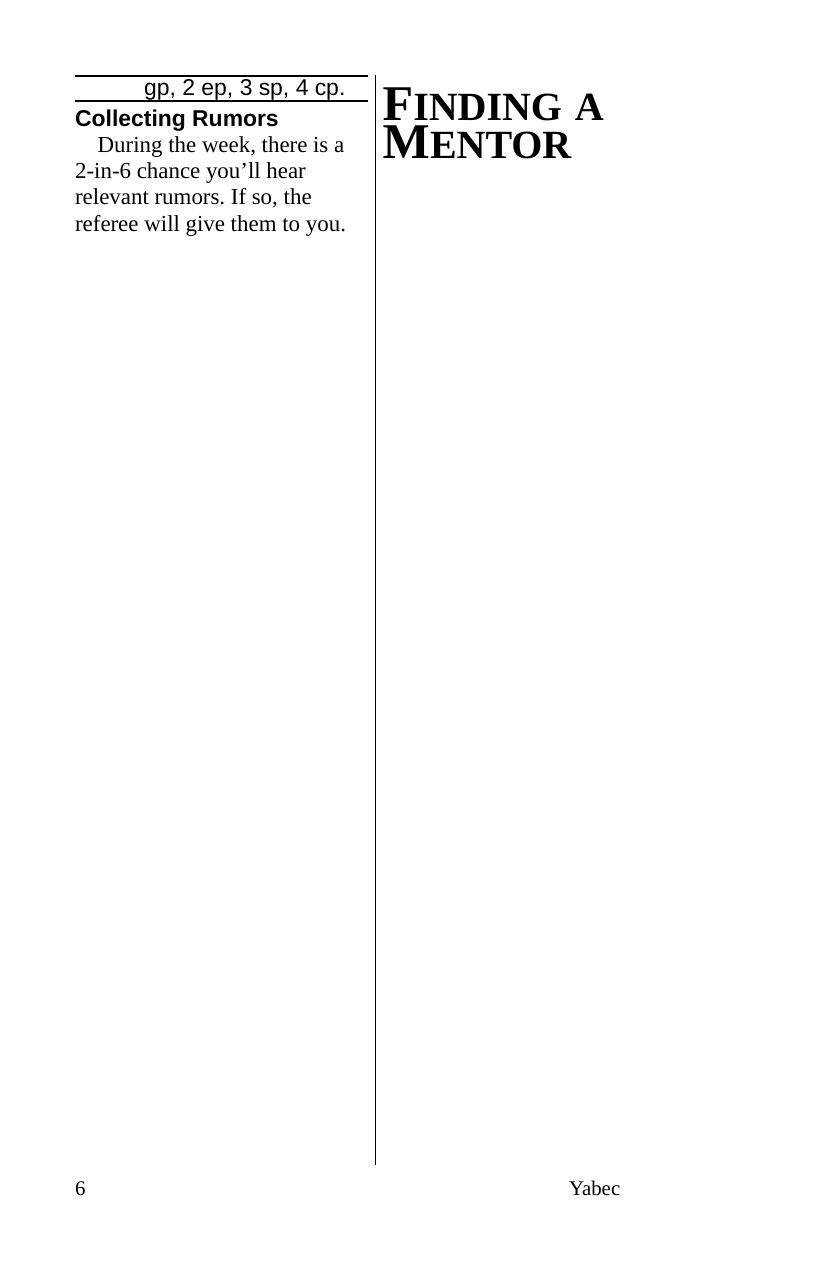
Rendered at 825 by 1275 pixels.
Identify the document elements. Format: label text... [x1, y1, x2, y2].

subtitle Collecting Rumors [75, 104, 367, 131]
subtitle Finding a Mentor [382, 87, 675, 170]
text During the week, there is a 2-in-6 chance you’ll hear relevant rumors. If so, the referee will give them to you. [75, 131, 367, 236]
table_cell gp, 2 ep, 3 sp, 4 cp. [122, 77, 367, 100]
table_cell [75, 77, 122, 100]
